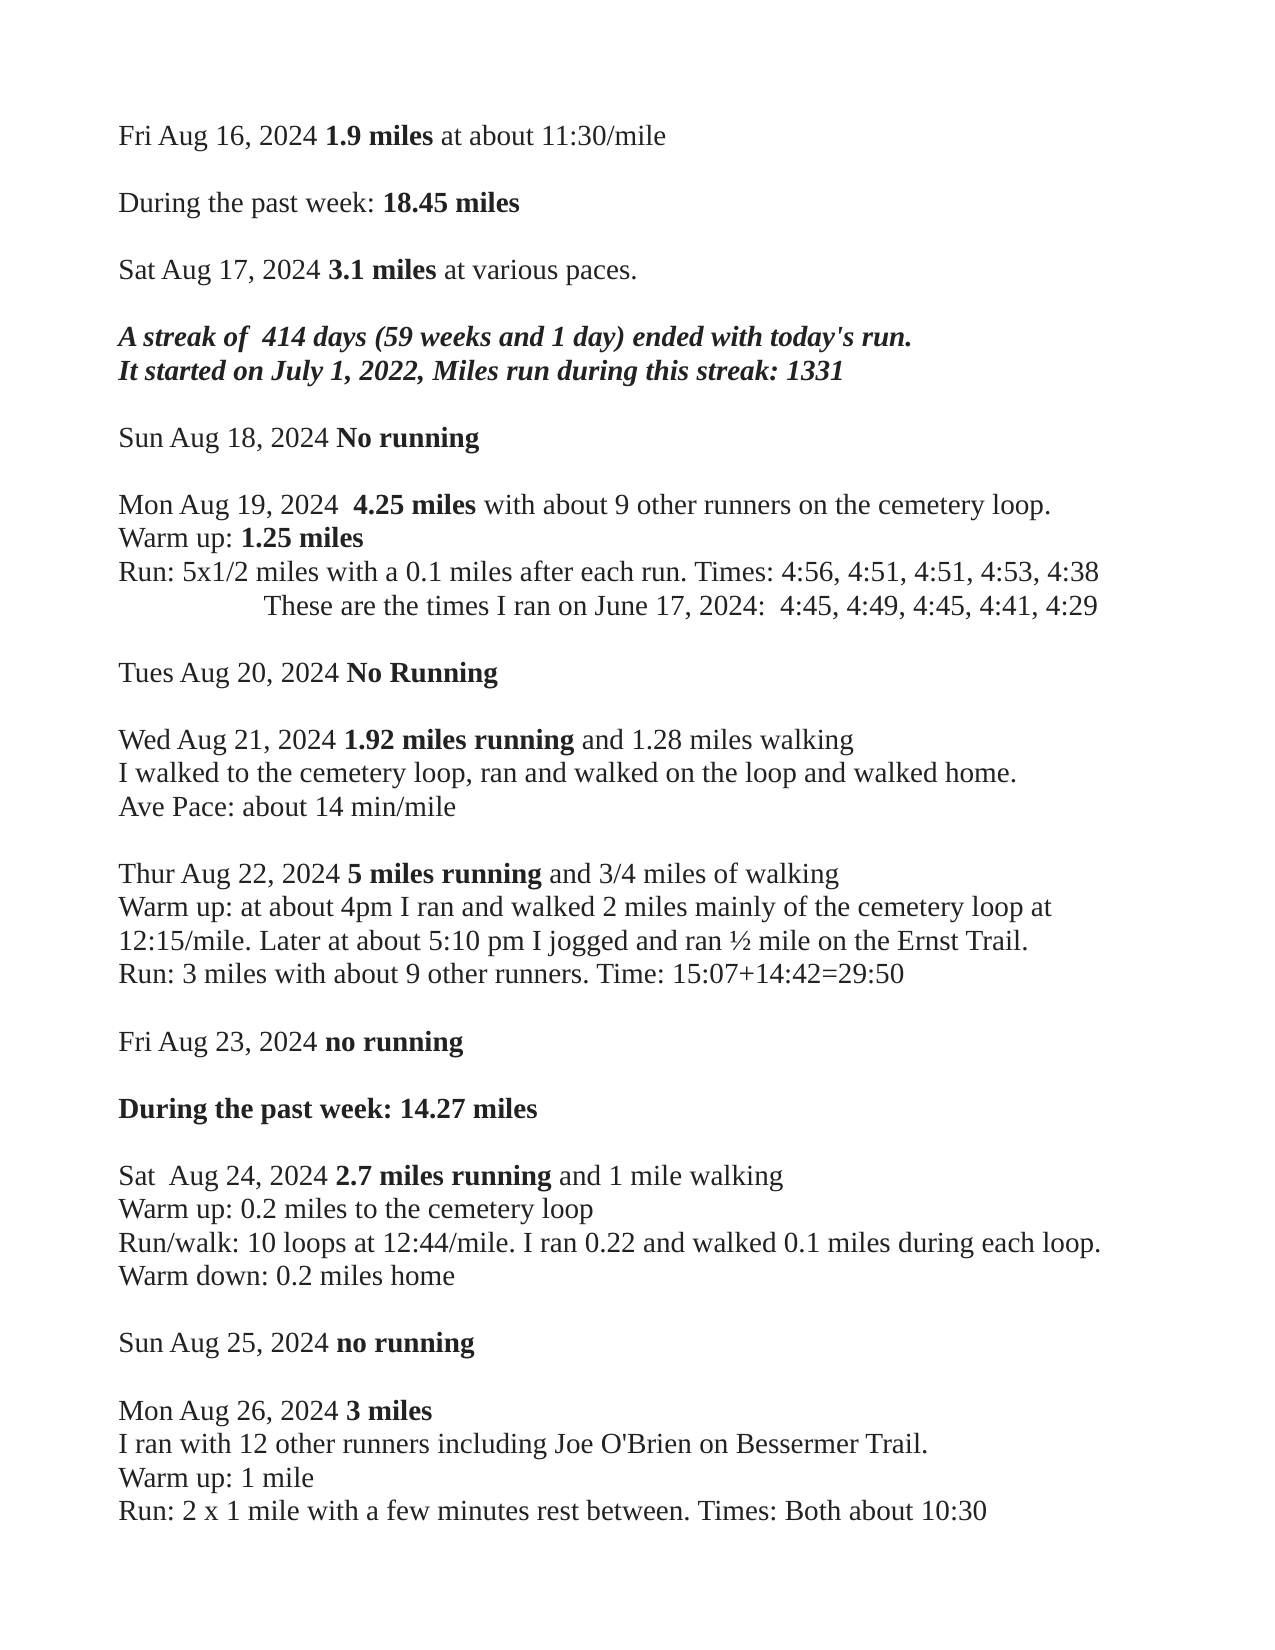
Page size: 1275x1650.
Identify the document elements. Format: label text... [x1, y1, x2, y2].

text Wed Aug 21, 2024 1.92 miles running and 1.28 miles walking [118, 722, 1161, 755]
text During the past week: 18.45 miles [118, 185, 1161, 219]
text These are the times I ran on June 17, 2024: 4:45, 4:49, 4:45, 4:41, 4:29 [118, 588, 1161, 621]
text Warm up: 1 mile [118, 1460, 1161, 1493]
text Fri Aug 23, 2024 no running [118, 1024, 1161, 1057]
text Run/walk: 10 loops at 12:44/mile. I ran 0.22 and walked 0.1 miles during each loop. [118, 1225, 1161, 1258]
text I walked to the cemetery loop, ran and walked on the loop and walked home. [118, 755, 1161, 789]
text I ran with 12 other runners including Joe O'Brien on Bessermer Trail. [118, 1426, 1161, 1460]
text Run: 5x1/2 miles with a 0.1 miles after each run. Times: 4:56, 4:51, 4:51, 4:53, 4:38 [118, 554, 1161, 588]
text Warm up: 1.25 miles [118, 521, 1161, 554]
text Mon Aug 26, 2024 3 miles [118, 1393, 1161, 1426]
text Run: 3 miles with about 9 other runners. Time: 15:07+14:42=29:50 [118, 957, 1161, 990]
text Mon Aug 19, 2024 4.25 miles with about 9 other runners on the cemetery loop. [118, 487, 1161, 521]
text Warm up: 0.2 miles to the cemetery loop [118, 1191, 1161, 1225]
text Thur Aug 22, 2024 5 miles running and 3/4 miles of walking [118, 856, 1161, 889]
text Sat Aug 24, 2024 2.7 miles running and 1 mile walking [118, 1158, 1161, 1191]
text Warm down: 0.2 miles home [118, 1258, 1161, 1292]
text Sun Aug 25, 2024 no running [118, 1326, 1161, 1359]
text It started on July 1, 2022, Miles run during this streak: 1331 [118, 353, 1161, 386]
text Ave Pace: about 14 min/mile [118, 789, 1161, 822]
text A streak of 414 days (59 weeks and 1 day) ended with today's run. [118, 319, 1161, 353]
text During the past week: 14.27 miles [118, 1091, 1161, 1124]
text Fri Aug 16, 2024 1.9 miles at about 11:30/mile [118, 118, 1161, 152]
text Warm up: at about 4pm I ran and walked 2 miles mainly of the cemetery loop at 12:15/mile. Later at about 5:10 pm I jogged and ran ½ mile on the Ernst Trail. [118, 889, 1161, 957]
text Sun Aug 18, 2024 No running [118, 420, 1161, 453]
text Run: 2 x 1 mile with a few minutes rest between. Times: Both about 10:30 [118, 1493, 1161, 1527]
text Sat Aug 17, 2024 3.1 miles at various paces. [118, 252, 1161, 286]
text Tues Aug 20, 2024 No Running [118, 655, 1161, 688]
